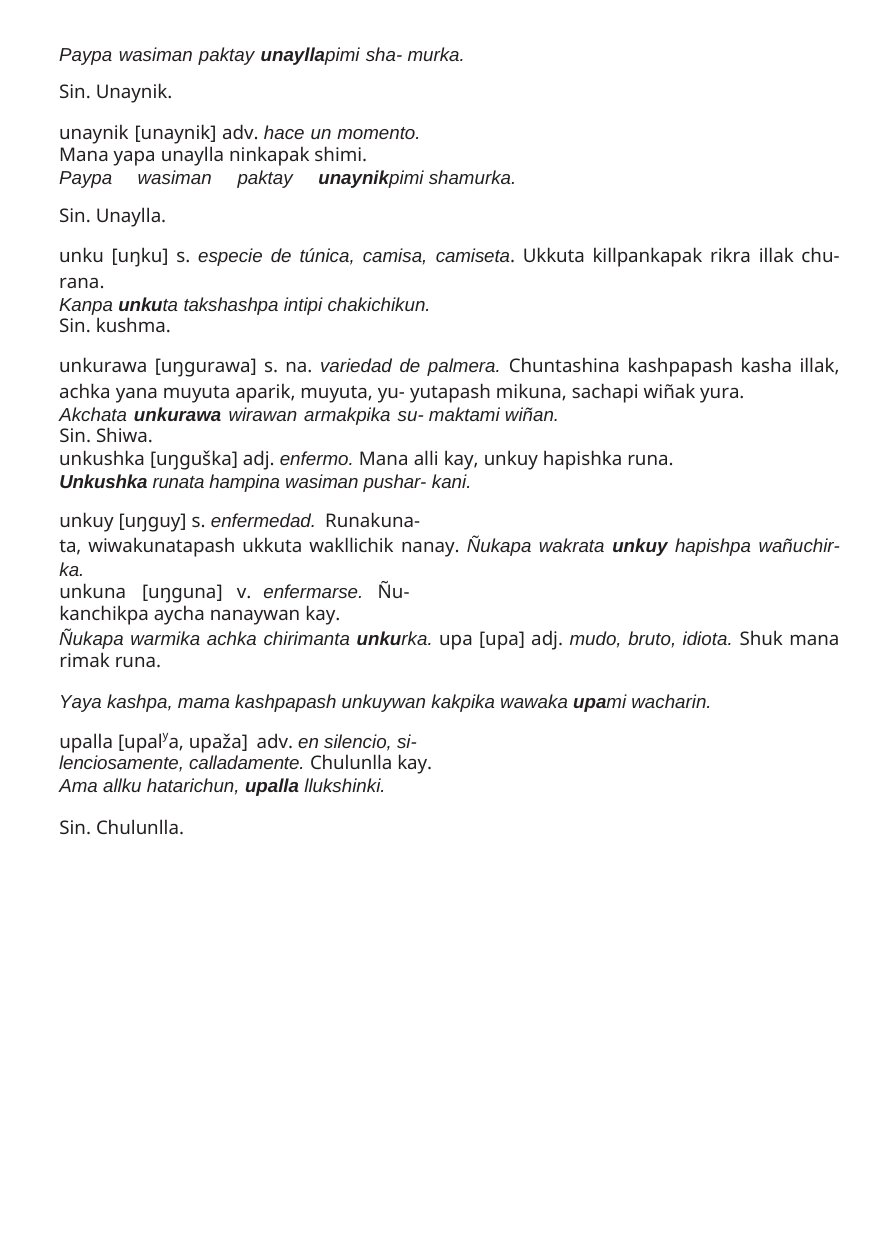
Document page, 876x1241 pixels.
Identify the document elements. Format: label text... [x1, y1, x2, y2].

text Sin. Shiwa. [59, 426, 856, 446]
text lenciosamente, calladamente. Chulunlla kay. [59, 753, 856, 774]
text kanchikpa aycha nanaywan kay. [59, 604, 856, 625]
text Yaya kashpa, mama kashpapash unkuywan kakpika wawaka upami wacharin. [59, 691, 840, 713]
text unku [uŋku] s. especie de túnica, camisa, camiseta. Ukkuta killpankapak rikra illak chu- rana. [59, 243, 840, 294]
text Sin. kushma. [59, 316, 856, 336]
text unkuy [uŋguy] s. enfermedad. Runakuna- [59, 509, 856, 532]
text Kanpa unkuta takshashpa intipi chakichikun. [59, 294, 856, 315]
text ta, wiwakunatapash ukkuta wakllichik nanay. Ñukapa wakrata unkuy hapishpa wañuchir- ka. [59, 532, 840, 580]
text unkuna [uŋguna] v. enfermarse. Ñu- [59, 580, 856, 604]
text Mana yapa unaylla ninkapak shimi. [59, 145, 856, 166]
text Sin. Unaynik. [59, 82, 856, 103]
text Unkushka runata hampina wasiman pushar- kani. [59, 471, 841, 492]
text Paypa wasiman paktay unayllapimi sha- murka. [59, 44, 856, 65]
text upalla [upalya, upaža] adv. en silencio, si- [59, 730, 856, 753]
text Ama allku hatarichun, upalla llukshinki. [59, 775, 856, 797]
text Paypa wasiman paktay unaynikpimi shamurka. [59, 167, 840, 188]
text Akchata unkurawa wirawan armakpika su- maktami wiñan. [59, 404, 856, 425]
text Sin. Chulunlla. [59, 814, 856, 840]
text unkushka [uŋguška] adj. enfermo. Mana alli kay, unkuy hapishka runa. [59, 446, 840, 471]
text Sin. Unaylla. [59, 206, 856, 226]
text Ñukapa warmika achka chirimanta unkurka. upa [upa] adj. mudo, bruto, idiota. Shuk mana rimak runa. [59, 626, 840, 673]
text unaynik [unaynik] adv. hace un momento. [59, 120, 856, 145]
text unkurawa [uŋgurawa] s. na. variedad de palmera. Chuntashina kashpapash kasha illak, achka yana muyuta aparik, muyuta, yu- yutapash mikuna, sachapi wiñak yura. [59, 353, 840, 404]
